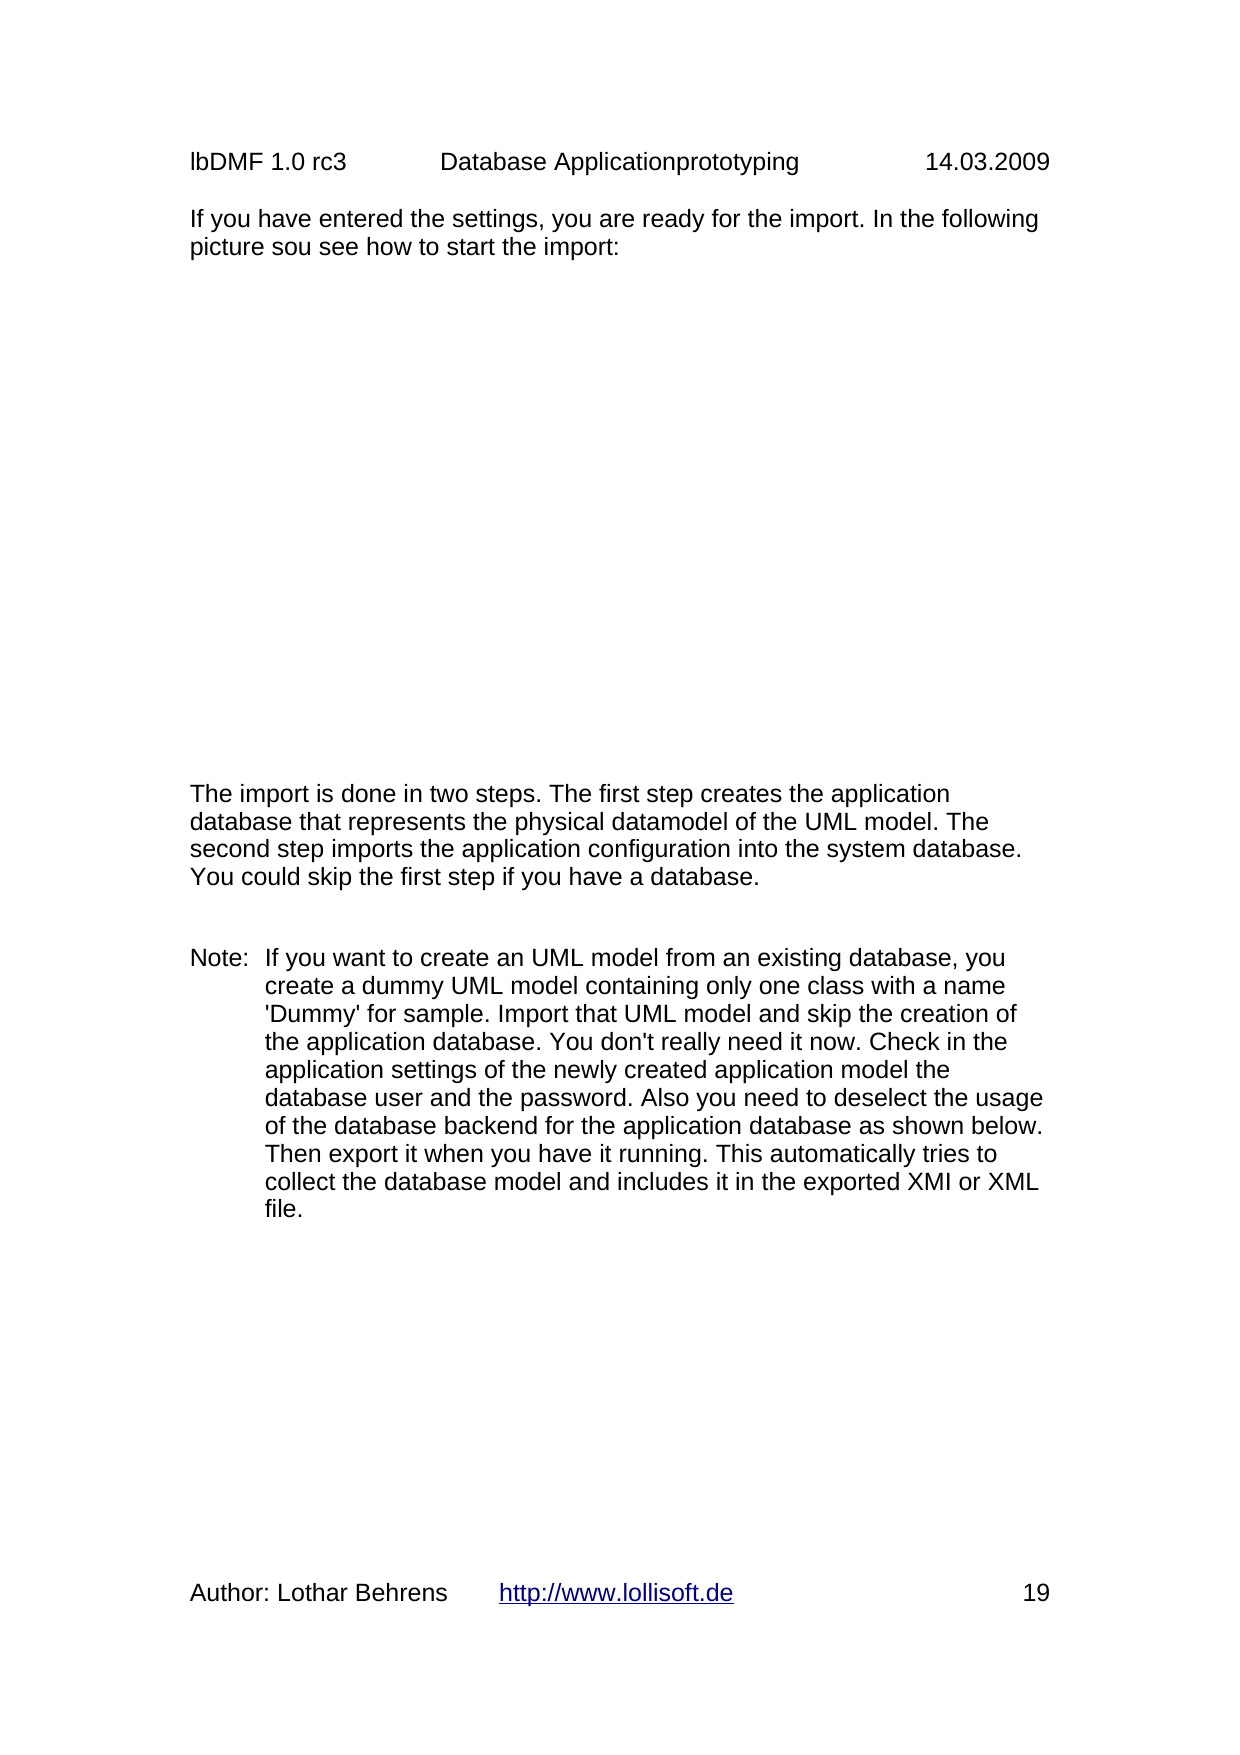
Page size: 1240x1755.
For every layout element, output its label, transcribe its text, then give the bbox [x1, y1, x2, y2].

text Note: If you want to create an UML model from an existing database, you create a dummy UML model containing only one class with a name 'Dummy' for sample. Import that UML model and skip the creation of the application database. You don't really need it now. Check in the application settings of the newly created application model the database user and the password. Also you need to deselect the usage of the database backend for the application database as shown below. Then export it when you have it running. This automatically tries to collect the database model and includes it in the exported XMI or XML file. [189, 944, 1050, 1223]
text If you have entered the settings, you are ready for the import. In the following picture sou see how to start the import: [189, 205, 1050, 261]
text The import is done in two steps. The first step creates the application database that represents the physical datamodel of the UML model. The second step imports the application configuration into the system database. You could skip the first step if you have a database. [189, 779, 1050, 891]
